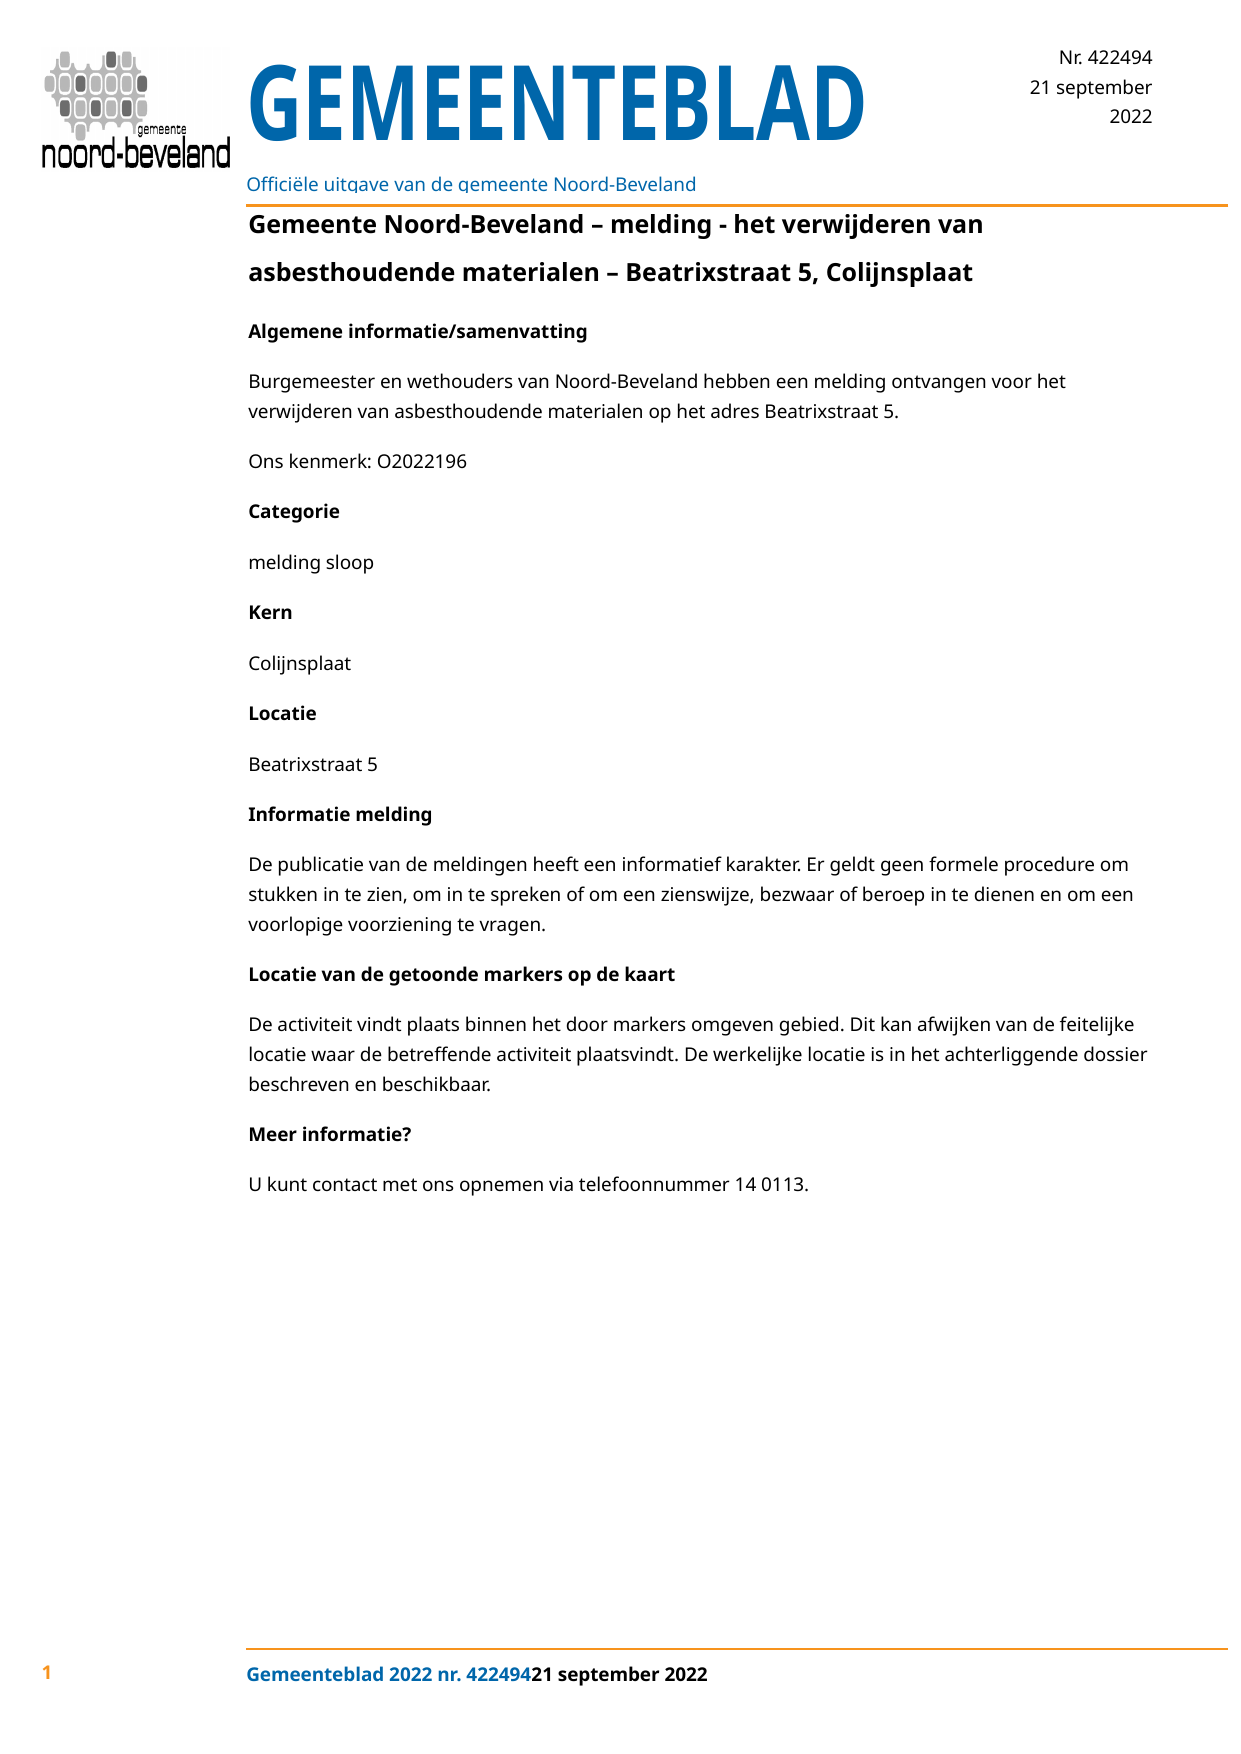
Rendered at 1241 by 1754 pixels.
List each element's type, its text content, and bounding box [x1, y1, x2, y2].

text Categorie [248, 499, 1152, 524]
text Locatie van de getoonde markers op de kaart [248, 961, 1152, 987]
text Gemeente Noord-Beveland – melding - het verwijderen van asbesthoudende materialen – Beatrixstraat 5, Colijnsplaat [248, 207, 1152, 288]
text De publicatie van de meldingen heeft een informatief karakter. Er geldt geen formele procedure om stukken in te zien, om in te spreken of om een zienswijze, bezwaar of beroep in te dienen en om een voorlopige voorziening te vragen. [248, 852, 1152, 937]
text Ons kenmerk: O2022196 [248, 448, 1152, 474]
text Locatie [248, 700, 1152, 726]
text Meer informatie? [248, 1121, 1152, 1147]
text Beatrixstraat 5 [248, 751, 1152, 777]
text Burgemeester en wethouders van Noord-Beveland hebben een melding ontvangen voor het verwijderen van asbesthoudende materialen op het adres Beatrixstraat 5. [248, 368, 1152, 424]
text Kern [248, 599, 1152, 625]
text Colijnsplaat [248, 650, 1152, 676]
text U kunt contact met ons opnemen via telefoonnummer 14 0113. [248, 1172, 1152, 1197]
text Algemene informatie/samenvatting [248, 318, 1152, 344]
picture [41, 47, 231, 172]
text De activiteit vindt plaats binnen het door markers omgeven gebied. Dit kan afwijken van de feitelijke locatie waar de betreffende activiteit plaatsvindt. De werkelijke locatie is in het achterliggende dossier beschreven en beschikbaar. [248, 1012, 1152, 1097]
text Informatie melding [248, 801, 1152, 827]
text melding sloop [248, 549, 1152, 575]
